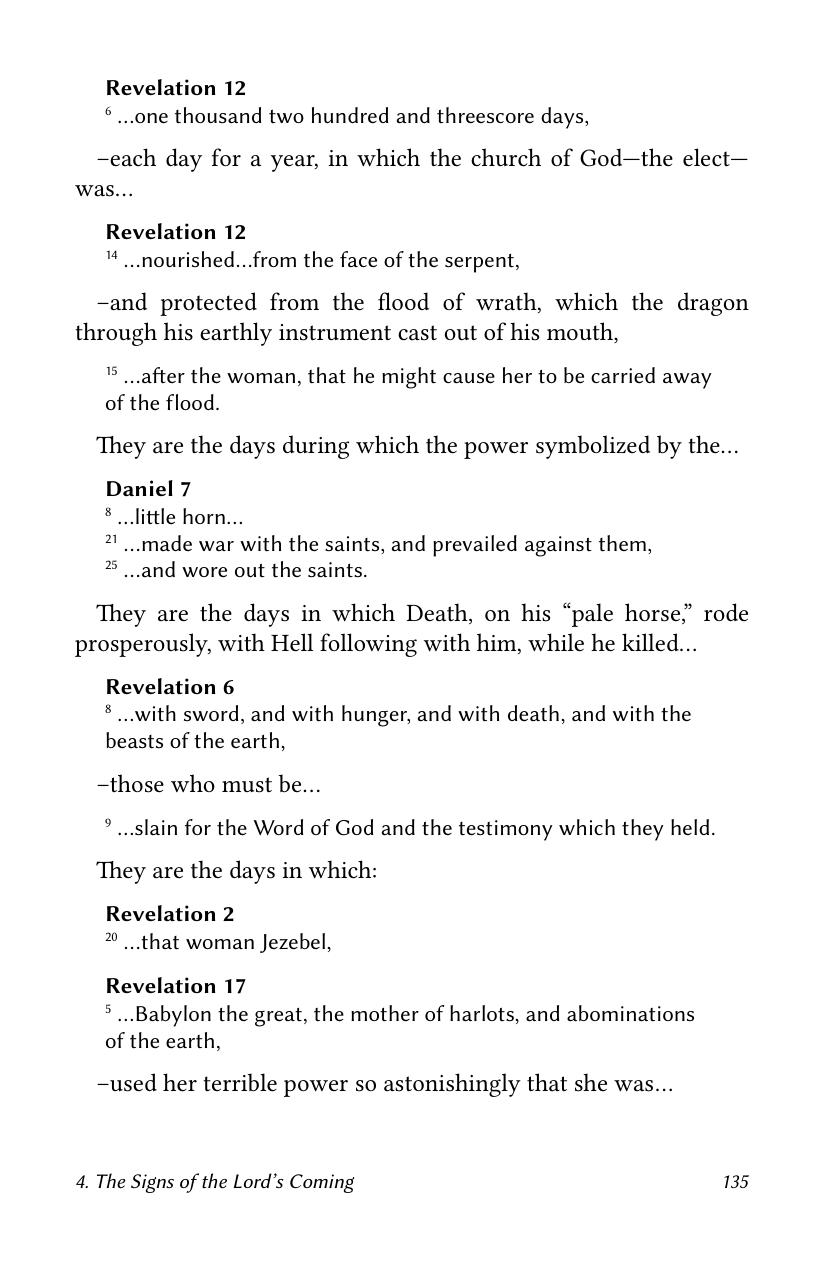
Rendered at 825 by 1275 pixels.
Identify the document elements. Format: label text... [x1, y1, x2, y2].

text –each day for a year, in which the church of God—the elect—was… [75, 144, 750, 203]
text 25 ...and wore out the saints. [105, 557, 720, 583]
text 5 ...Babylon the great, the mother of harlots, and abominations of the earth, [105, 1001, 720, 1054]
text –those who must be… [75, 770, 750, 798]
text –used her terrible power so astonishingly that she was... [75, 1069, 750, 1098]
text 20 ...that woman Jezebel, [105, 929, 720, 955]
text They are the days in which Death, on his “pale horse,” rode prosperously, with Hell following with him, while he killed… [75, 599, 750, 657]
text –and protected from the flood of wrath, which the dragon through his earthly instrument cast out of his mouth, [75, 288, 750, 347]
text Revelation 6 [105, 674, 750, 700]
text 9 ...slain for the Word of God and the testimony which they held. [105, 814, 720, 841]
text 6 ...one thousand two hundred and threescore days, [105, 103, 720, 129]
text 14 ...nourished...from the face of the serpent, [105, 247, 720, 273]
text Revelation 2 [105, 901, 750, 927]
text 21 ...made war with the saints, and prevailed against them, [105, 531, 720, 557]
text Revelation 12 [105, 75, 750, 101]
text Revelation 17 [105, 973, 750, 999]
text They are the days in which: [75, 856, 750, 885]
text 8 ...with sword, and with hunger, and with death, and with the beasts of the earth, [105, 701, 720, 754]
text 8 ...little horn... [105, 504, 720, 530]
text Daniel 7 [105, 476, 750, 502]
text 15 ...after the woman, that he might cause her to be carried away of the flood. [105, 363, 720, 416]
text They are the days during which the power symbolized by the… [75, 431, 750, 460]
text Revelation 12 [105, 219, 750, 245]
